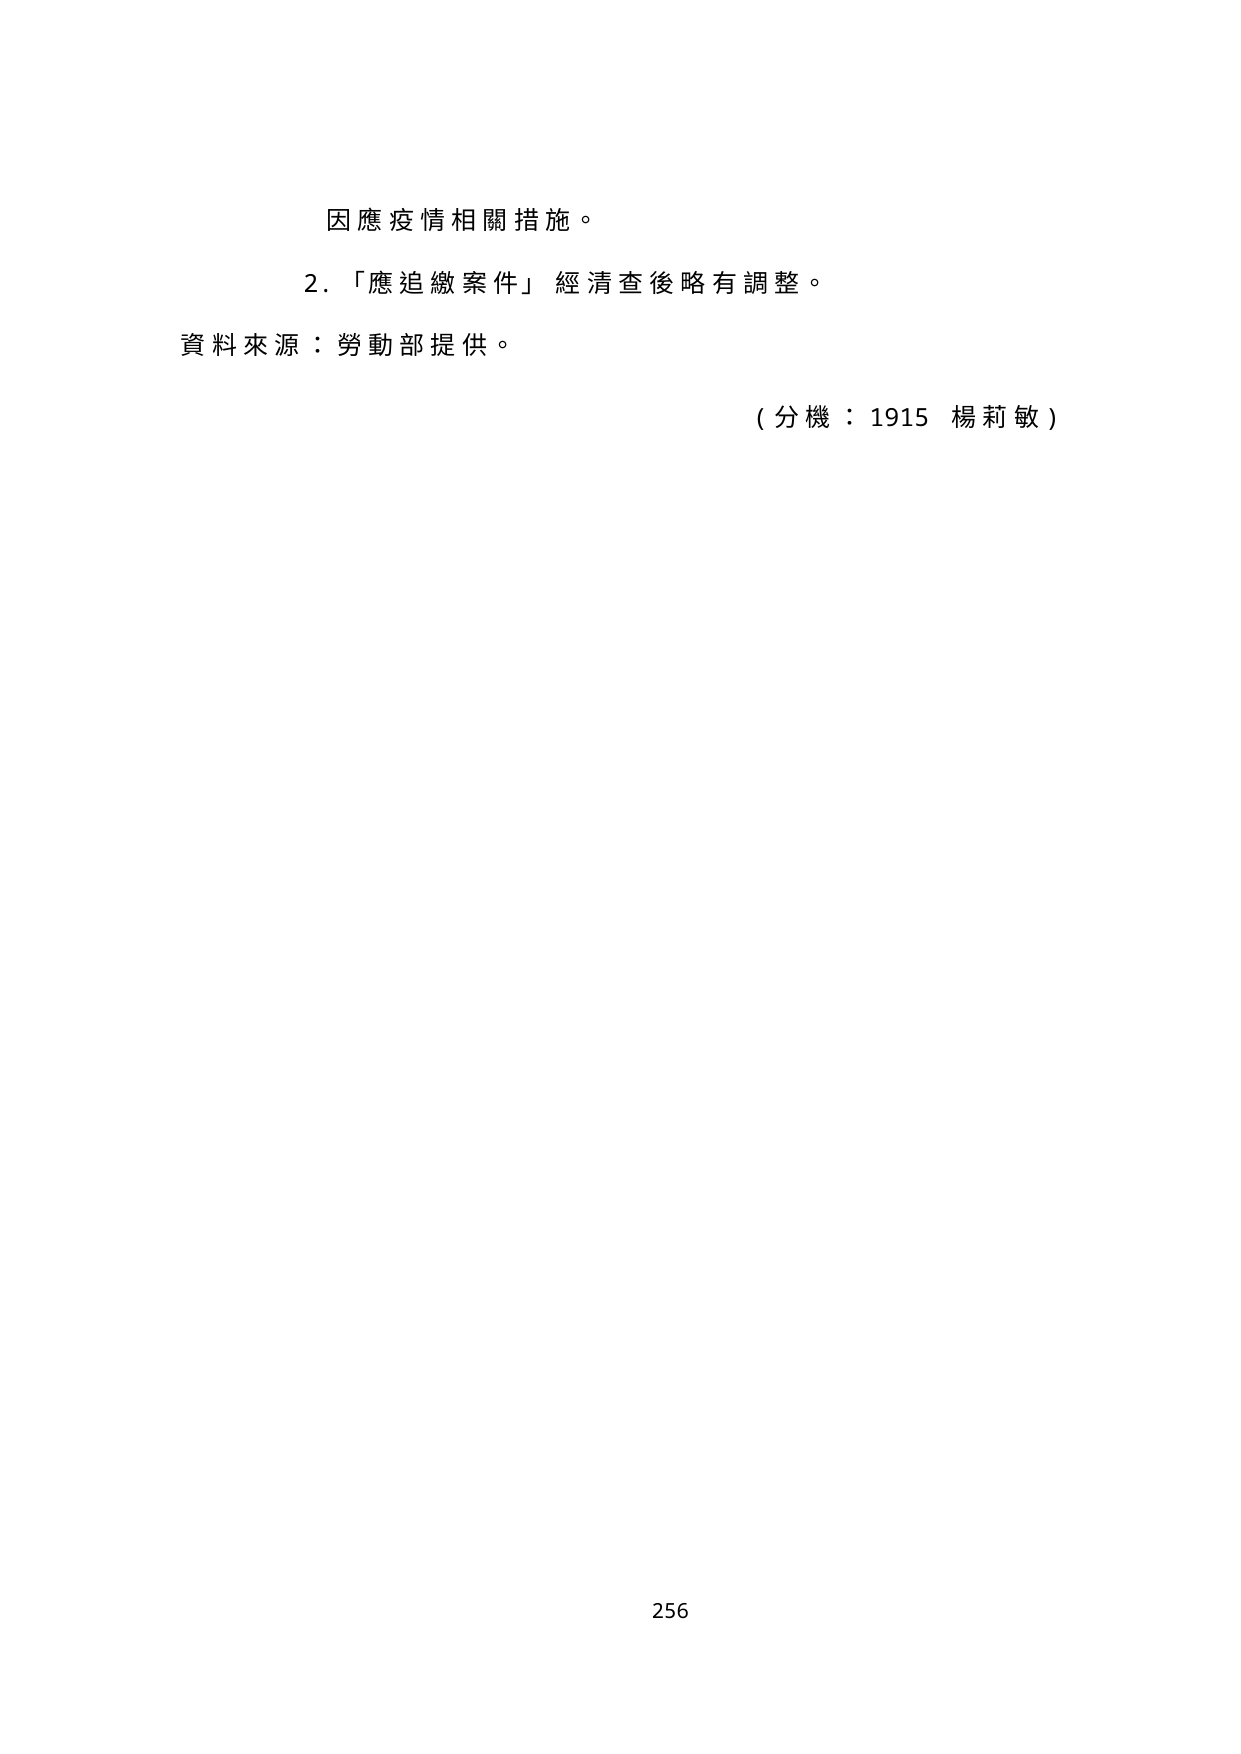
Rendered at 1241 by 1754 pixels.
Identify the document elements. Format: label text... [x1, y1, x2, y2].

text 資料來源：勞動部提供。 [177, 302, 1063, 365]
text 因應疫情相關措施。 [177, 177, 1063, 240]
text 2.「應追繳案件」經清查後略有調整。 [295, 240, 1063, 302]
text (分機：1915 楊莉敏) [236, 365, 1063, 427]
